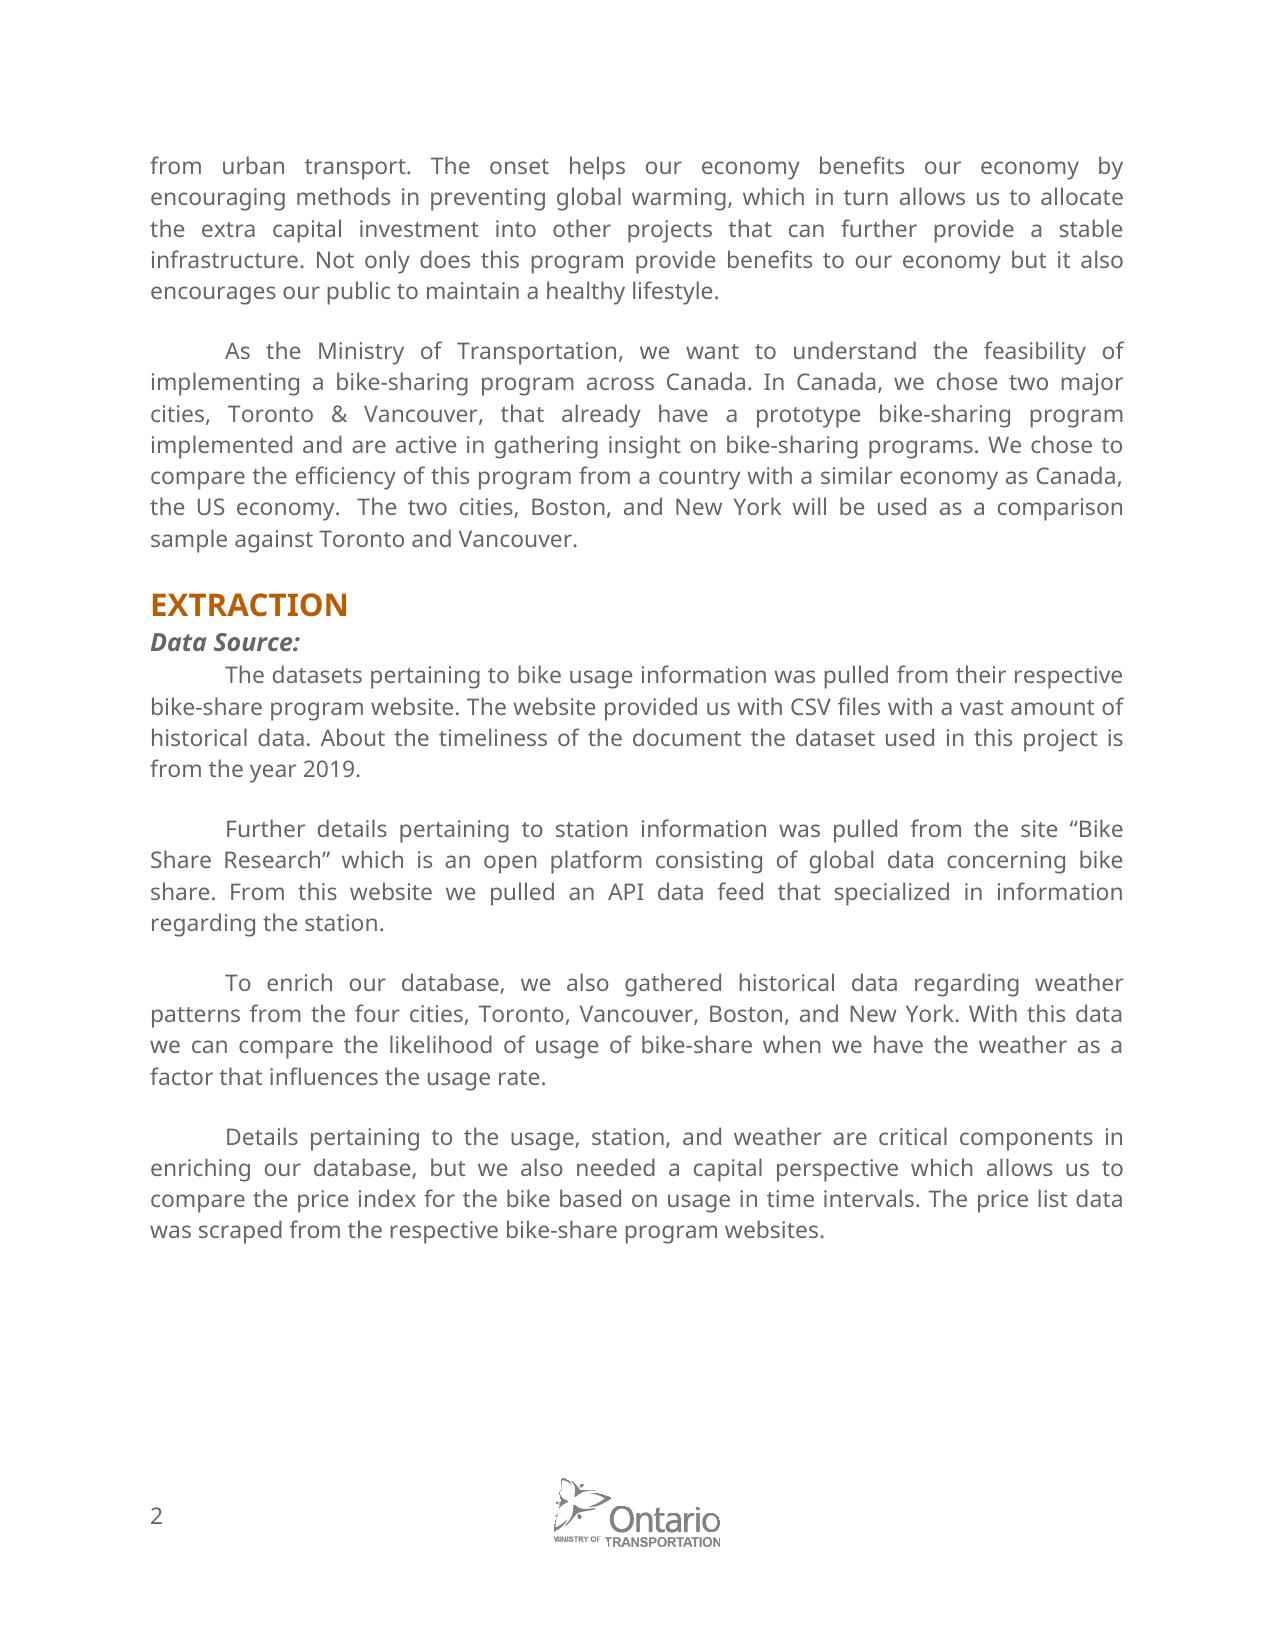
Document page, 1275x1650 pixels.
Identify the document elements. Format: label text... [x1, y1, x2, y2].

text The datasets pertaining to bike usage information was pulled from their respective bike-share program website. The website provided us with CSV files with a vast amount of historical data. About the timeliness of the document the dataset used in this project is from the year 2019. [150, 659, 1125, 784]
text Details pertaining to the usage, station, and weather are critical components in enriching our database, but we also needed a capital perspective which allows us to compare the price index for the bike based on usage in time intervals. The price list data was scraped from the respective bike-share program websites. [150, 1120, 1125, 1245]
subtitle EXTRACTION [150, 582, 1125, 625]
text As the Ministry of Transportation, we want to understand the feasibility of implementing a bike-sharing program across Canada. In Canada, we chose two major cities, Toronto & Vancouver, that already have a prototype bike-sharing program implemented and are active in gathering insight on bike-sharing programs. We chose to compare the efficiency of this program from a country with a similar economy as Canada, the US economy. The two cities, Boston, and New York will be used as a comparison sample against Toronto and Vancouver. [150, 335, 1125, 554]
text Data Source: [150, 625, 1125, 659]
text Further details pertaining to station information was pulled from the site “Bike Share Research” which is an open platform consisting of global data concerning bike share. From this website we pulled an API data feed that specialized in information regarding the station. [150, 813, 1125, 938]
text from urban transport. The onset helps our economy benefits our economy by encouraging methods in preventing global warming, which in turn allows us to allocate the extra capital investment into other projects that can further provide a stable infrastructure. Not only does this program provide benefits to our economy but it also encourages our public to maintain a healthy lifestyle. [150, 150, 1125, 306]
text To enrich our database, we also gathered historical data regarding weather patterns from the four cities, Toronto, Vancouver, Boston, and New York. With this data we can compare the likelihood of usage of bike-share when we have the weather as a factor that influences the usage rate. [150, 967, 1125, 1092]
